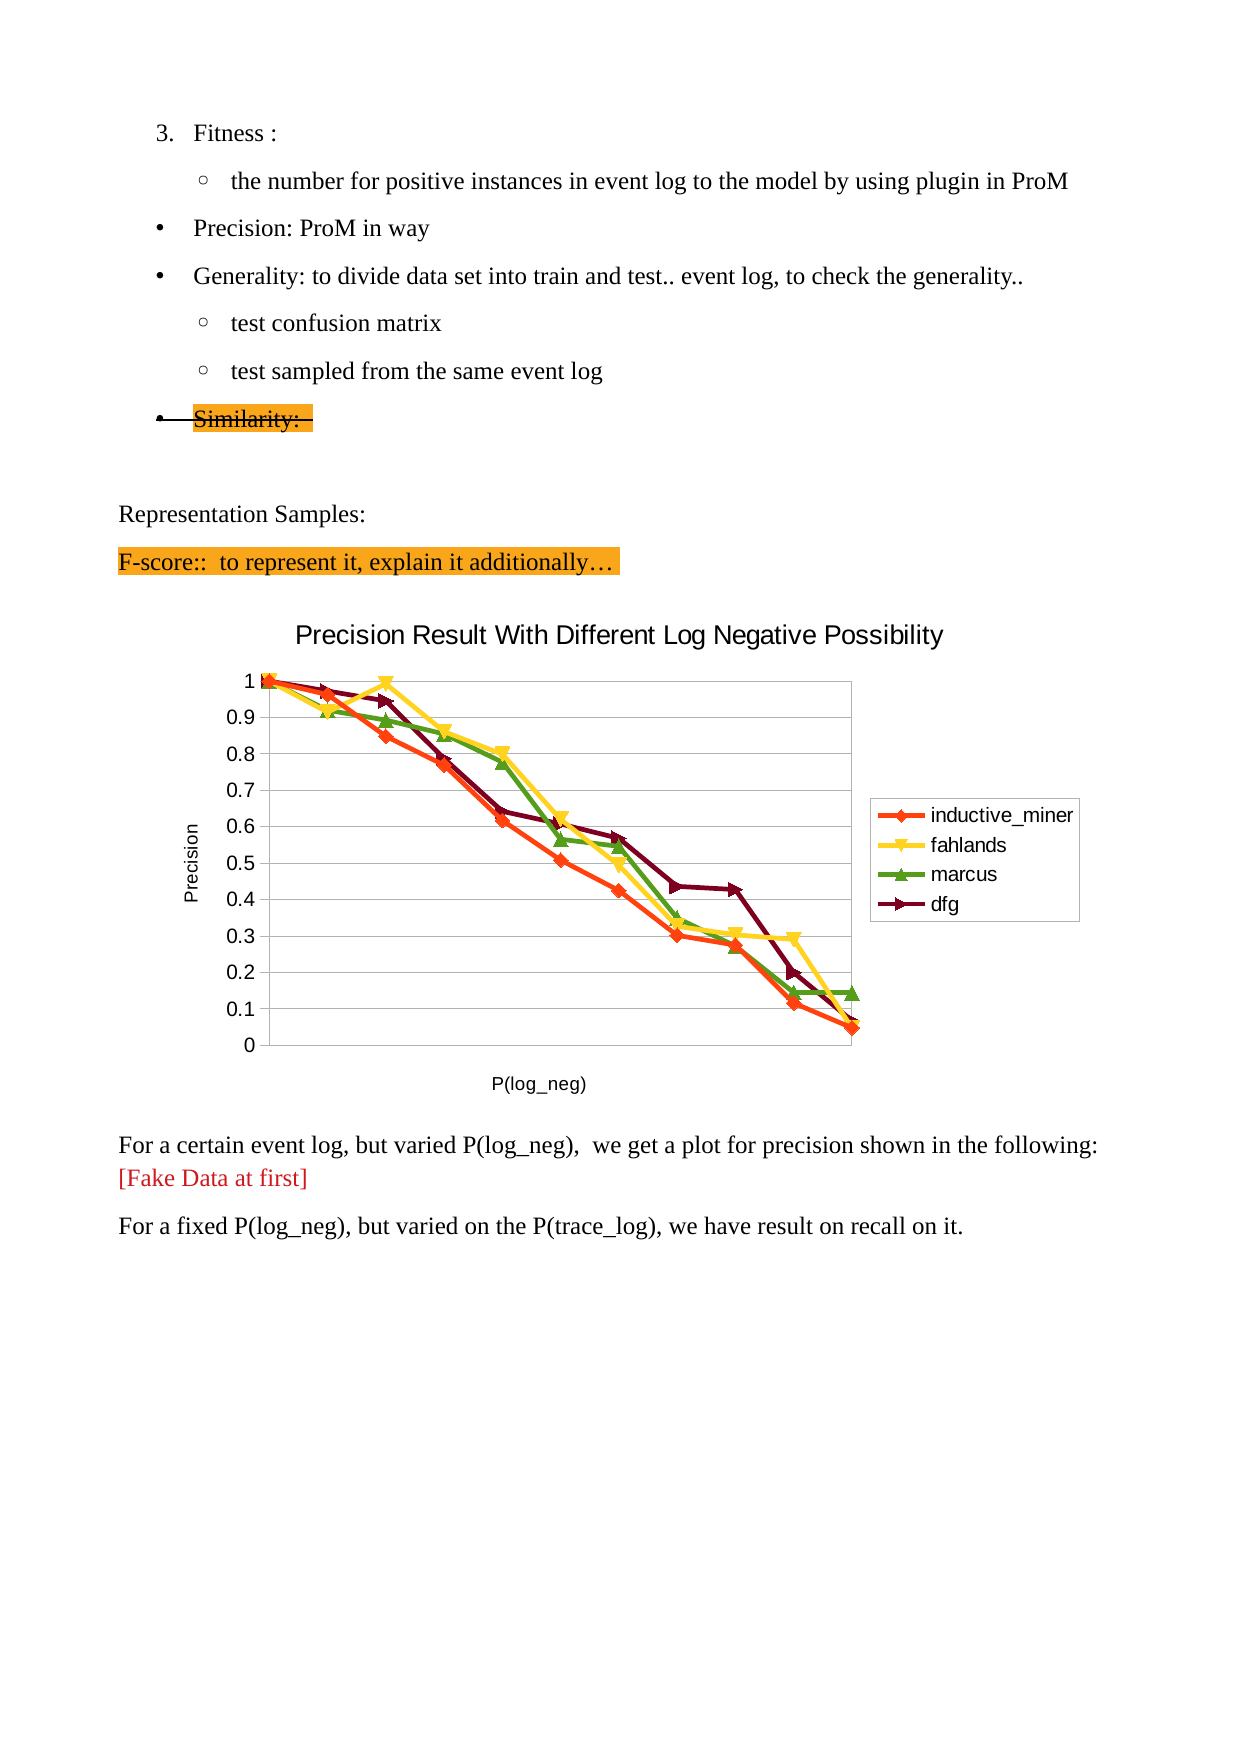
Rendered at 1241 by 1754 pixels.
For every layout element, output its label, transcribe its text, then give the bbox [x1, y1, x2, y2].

list the number for positive instances in event log to the model by using plugin in ProM [193, 166, 1122, 194]
text Representation Samples: [118, 499, 1122, 528]
text For a certain event log, but varied P(log_neg), we get a plot for precision shown in the following: [Fake Data at first] [118, 594, 1122, 1192]
list Fitness : [156, 118, 1122, 147]
list test sampled from the same event log [193, 356, 1122, 385]
text For a fixed P(log_neg), but varied on the P(trace_log), we have result on recall on it. [118, 1211, 1122, 1240]
list Similarity: [156, 404, 1122, 432]
list Precision: ProM in way [156, 213, 1122, 242]
text F-score:: to represent it, explain it additionally… [118, 547, 1122, 575]
list test confusion matrix [193, 308, 1122, 337]
list Generality: to divide data set into train and test.. event log, to check the generality.. [156, 261, 1122, 290]
